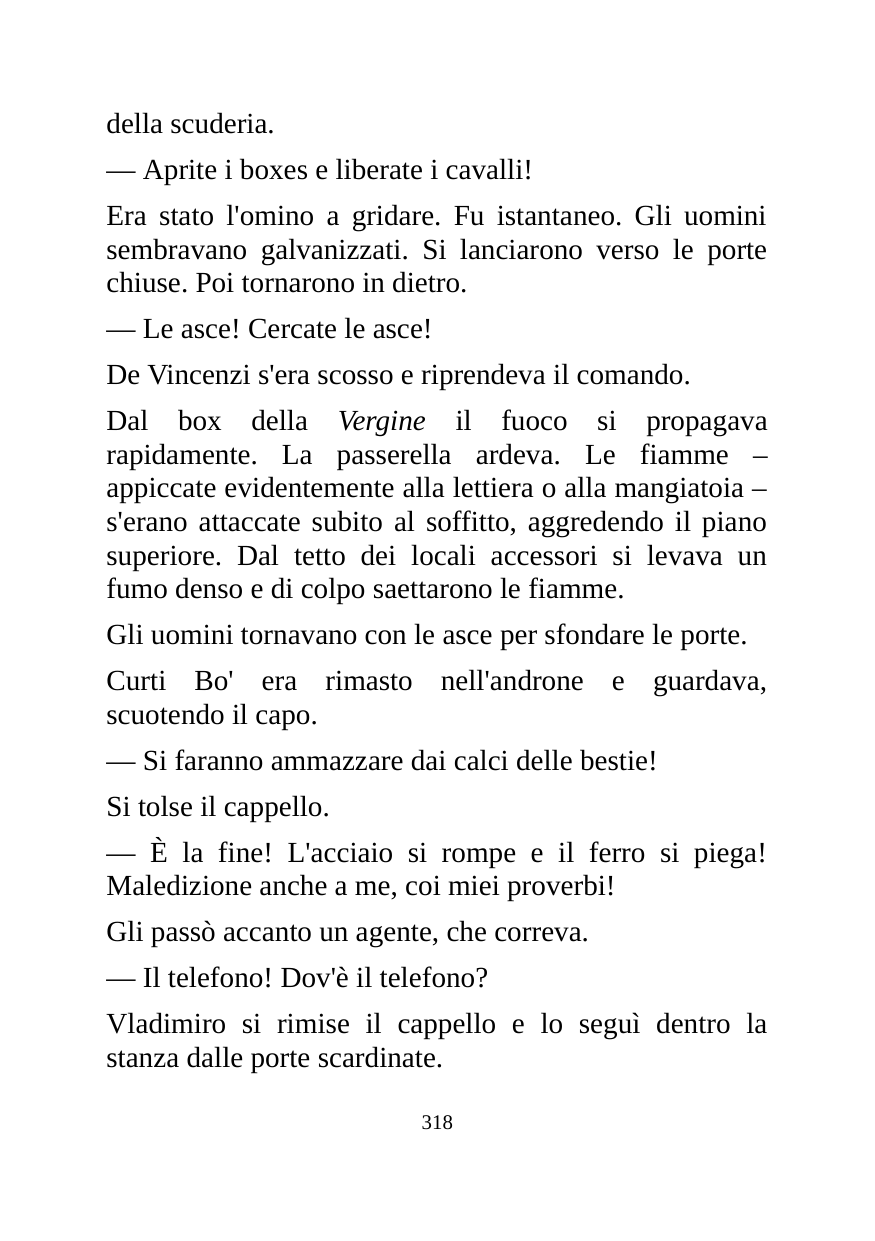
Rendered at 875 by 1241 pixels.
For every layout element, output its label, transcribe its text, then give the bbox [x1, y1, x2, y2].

text — Il telefono! Dov'è il telefono? [106, 961, 768, 994]
text Gli passò accanto un agente, che correva. [106, 914, 768, 948]
text — Aprite i boxes e liberate i cavalli! [106, 152, 768, 186]
text Vladimiro si rimise il cappello e lo seguì dentro la stanza dalle porte scardinate. [106, 1007, 768, 1074]
text — Le asce! Cercate le asce! [106, 311, 768, 345]
text Dal box della Vergine il fuoco si propagava rapidamente. La passerella ardeva. Le fiamme – appiccate evidentemente alla lettiera o alla mangiatoia – s'erano attaccate subito al soffitto, aggredendo il piano superiore. Dal tetto dei locali accessori si levava un fumo denso e di colpo saettarono le fiamme. [106, 403, 768, 605]
text De Vincenzi s'era scosso e riprendeva il comando. [106, 357, 768, 391]
text della scuderia. [106, 106, 768, 140]
text — Si faranno ammazzare dai calci delle bestie! [106, 743, 768, 776]
text Curti Bo' era rimasto nell'androne e guardava, scuotendo il capo. [106, 663, 768, 730]
text — È la fine! L'acciaio si rompe e il ferro si piega! Maledizione anche a me, coi miei proverbi! [106, 835, 768, 902]
text Gli uomini tornavano con le asce per sfondare le porte. [106, 617, 768, 651]
text Si tolse il cappello. [106, 789, 768, 822]
text Era stato l'omino a gridare. Fu istantaneo. Gli uomini sembravano galvanizzati. Si lanciarono verso le porte chiuse. Poi tornarono in dietro. [106, 198, 768, 299]
